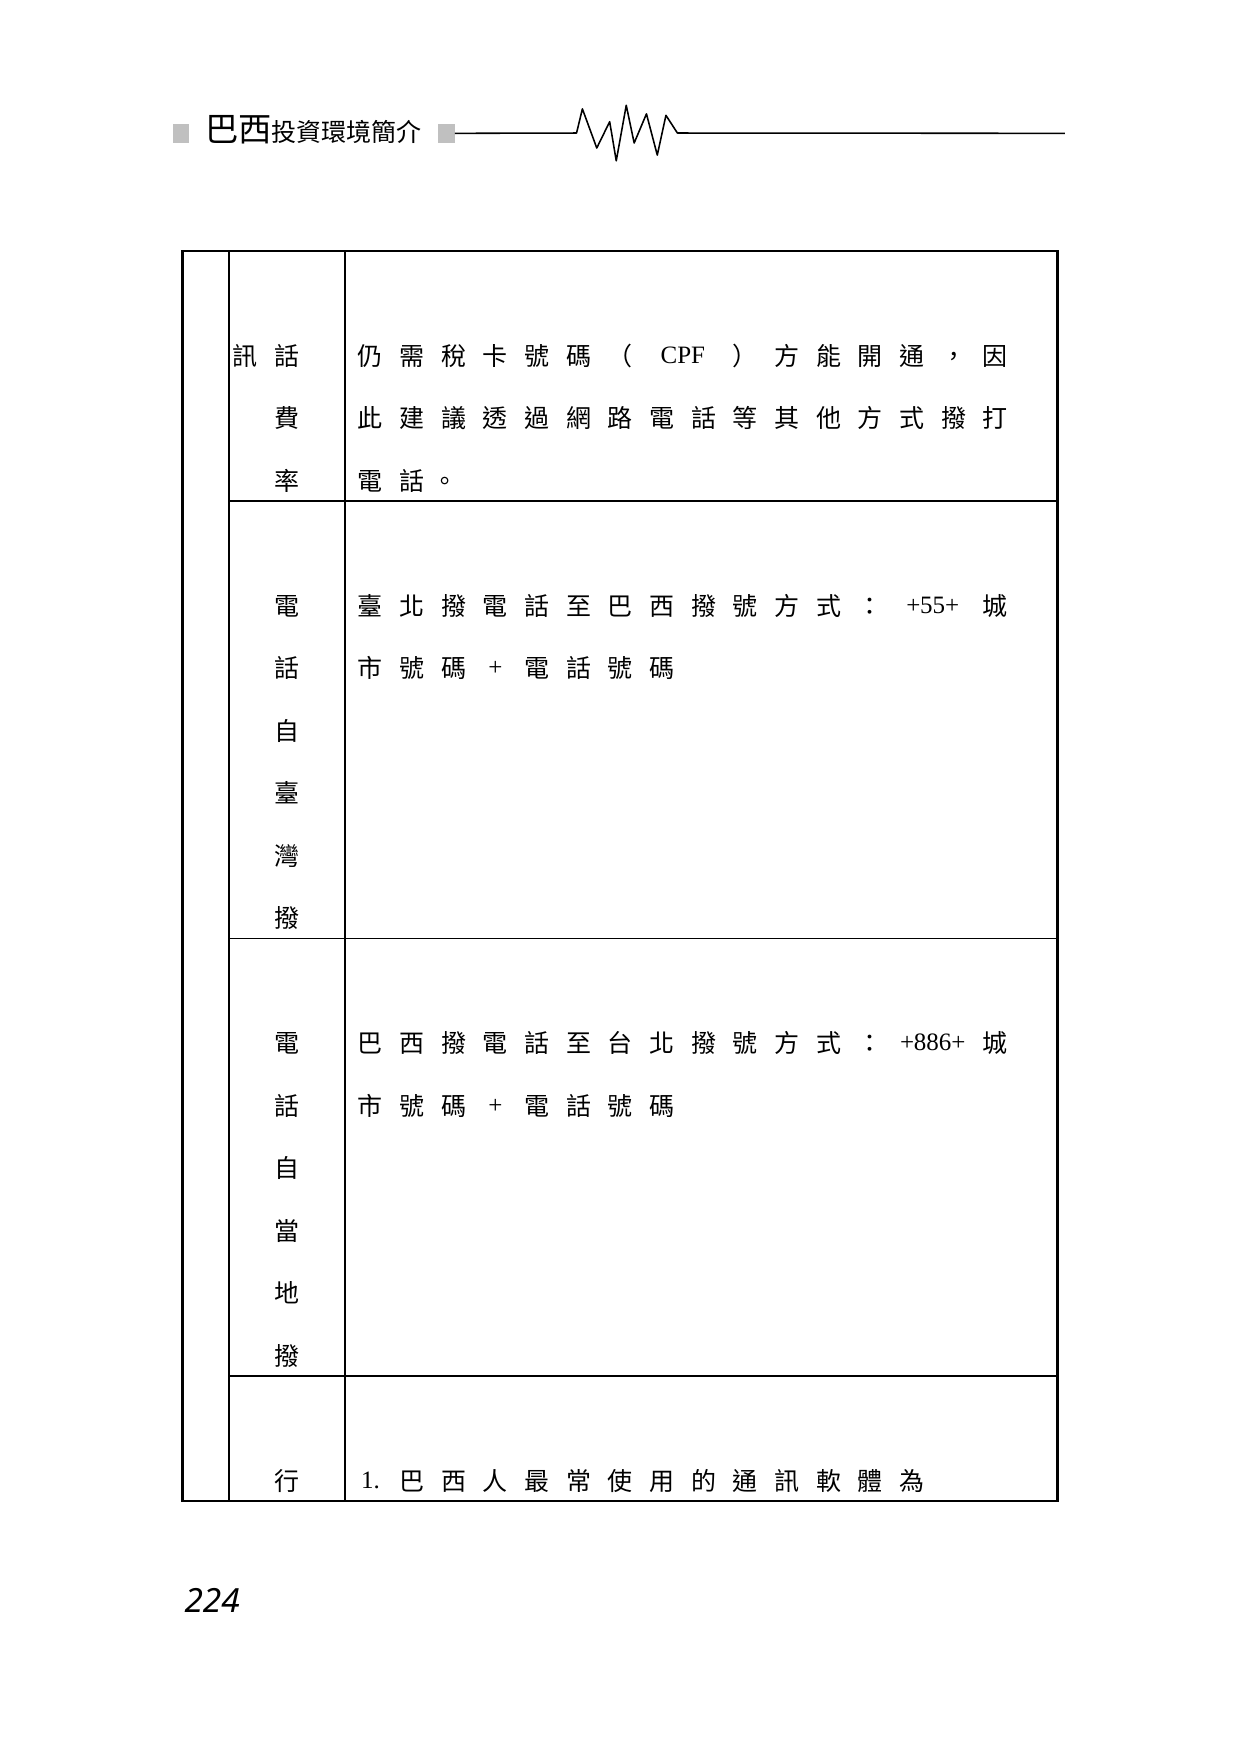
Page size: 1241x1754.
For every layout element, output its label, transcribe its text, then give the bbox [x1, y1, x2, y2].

table_cell 1.巴西人最常使用的通訊軟體為 [346, 1377, 1056, 1500]
table_cell 通 訊 [184, 252, 228, 1500]
table_cell 行 [230, 1377, 344, 1500]
table_cell 電話自當地撥 [230, 939, 344, 1375]
table_cell 臺北撥電話至巴西撥號方式：+55+城市號碼+電話號碼 [346, 502, 1056, 938]
table_cell 電話費率 [230, 252, 344, 500]
table_cell 電話自臺灣撥 [230, 502, 344, 938]
table_cell 巴西撥電話至台北撥號方式：+886+城市號碼+電話號碼 [346, 939, 1056, 1375]
table_cell 仍需稅卡號碼（CPF）方能開通，因此建議透過網路電話等其他方式撥打電話。 [346, 252, 1056, 500]
